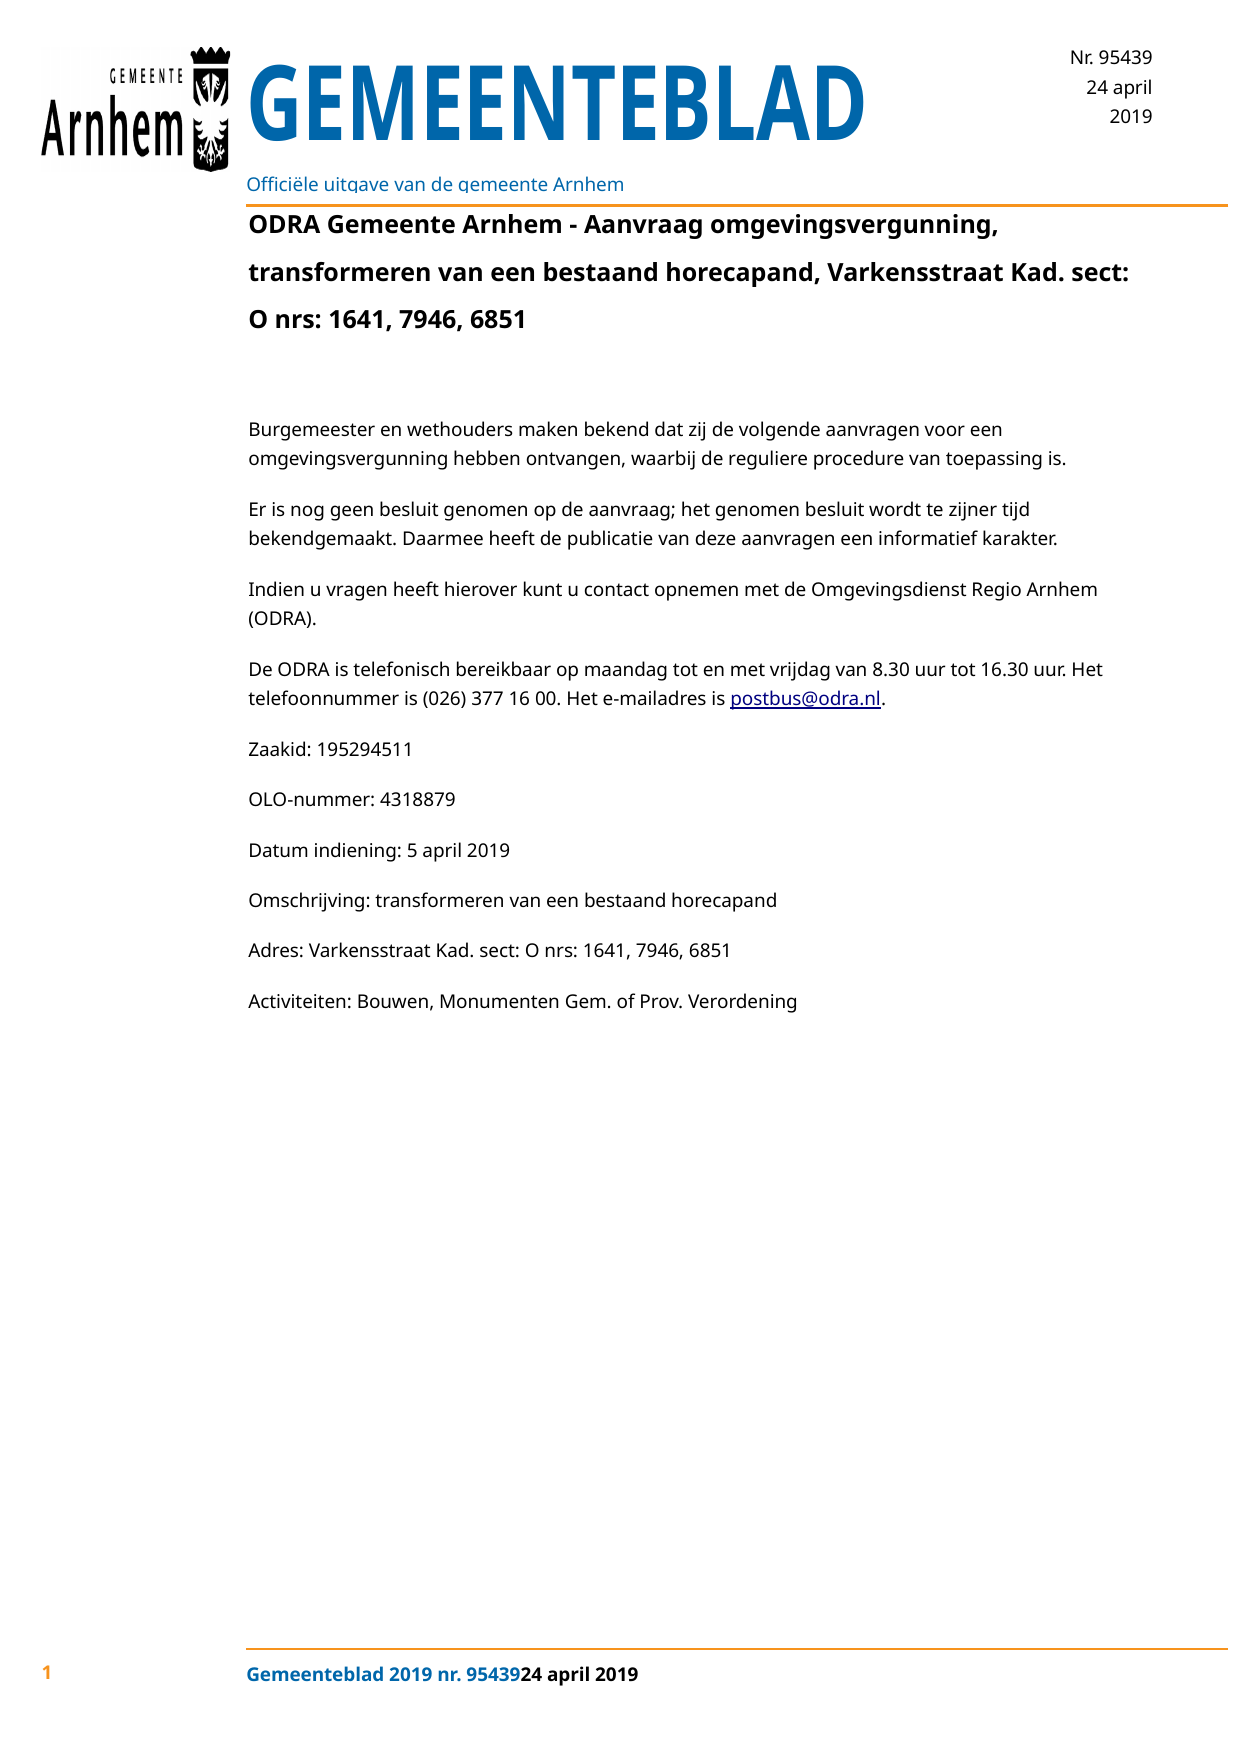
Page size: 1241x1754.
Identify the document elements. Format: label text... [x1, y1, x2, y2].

text OLO-nummer: 4318879 [248, 786, 1152, 812]
text Activiteiten: Bouwen, Monumenten Gem. of Prov. Verordening [248, 988, 1152, 1014]
text Indien u vragen heeft hierover kunt u contact opnemen met de Omgevingsdienst Regio Arnhem (ODRA). [248, 576, 1152, 631]
text Datum indiening: 5 april 2019 [248, 837, 1152, 862]
text Burgemeester en wethouders maken bekend dat zij de volgende aanvragen voor een omgevingsvergunning hebben ontvangen, waarbij de reguliere procedure van toepassing is. [248, 416, 1152, 471]
text Omschrijving: transformeren van een bestaand horecapand [248, 887, 1152, 913]
text Adres: Varkensstraat Kad. sect: O nrs: 1641, 7946, 6851 [248, 938, 1152, 963]
text Er is nog geen besluit genomen op de aanvraag; het genomen besluit wordt te zijner tijd bekendgemaakt. Daarmee heeft de publicatie van deze aanvragen een informatief karakter. [248, 496, 1152, 551]
text ODRA Gemeente Arnhem - Aanvraag omgevingsvergunning, transformeren van een bestaand horecapand, Varkensstraat Kad. sect: O nrs: 1641, 7946, 6851 [248, 207, 1152, 336]
text De ODRA is telefonisch bereikbaar op maandag tot en met vrijdag van 8.30 uur tot 16.30 uur. Het telefoonnummer is (026) 377 16 00. Het e-mailadres is postbus@odra.nl. [248, 656, 1152, 711]
picture [41, 47, 231, 172]
text Zaakid: 195294511 [248, 736, 1152, 762]
